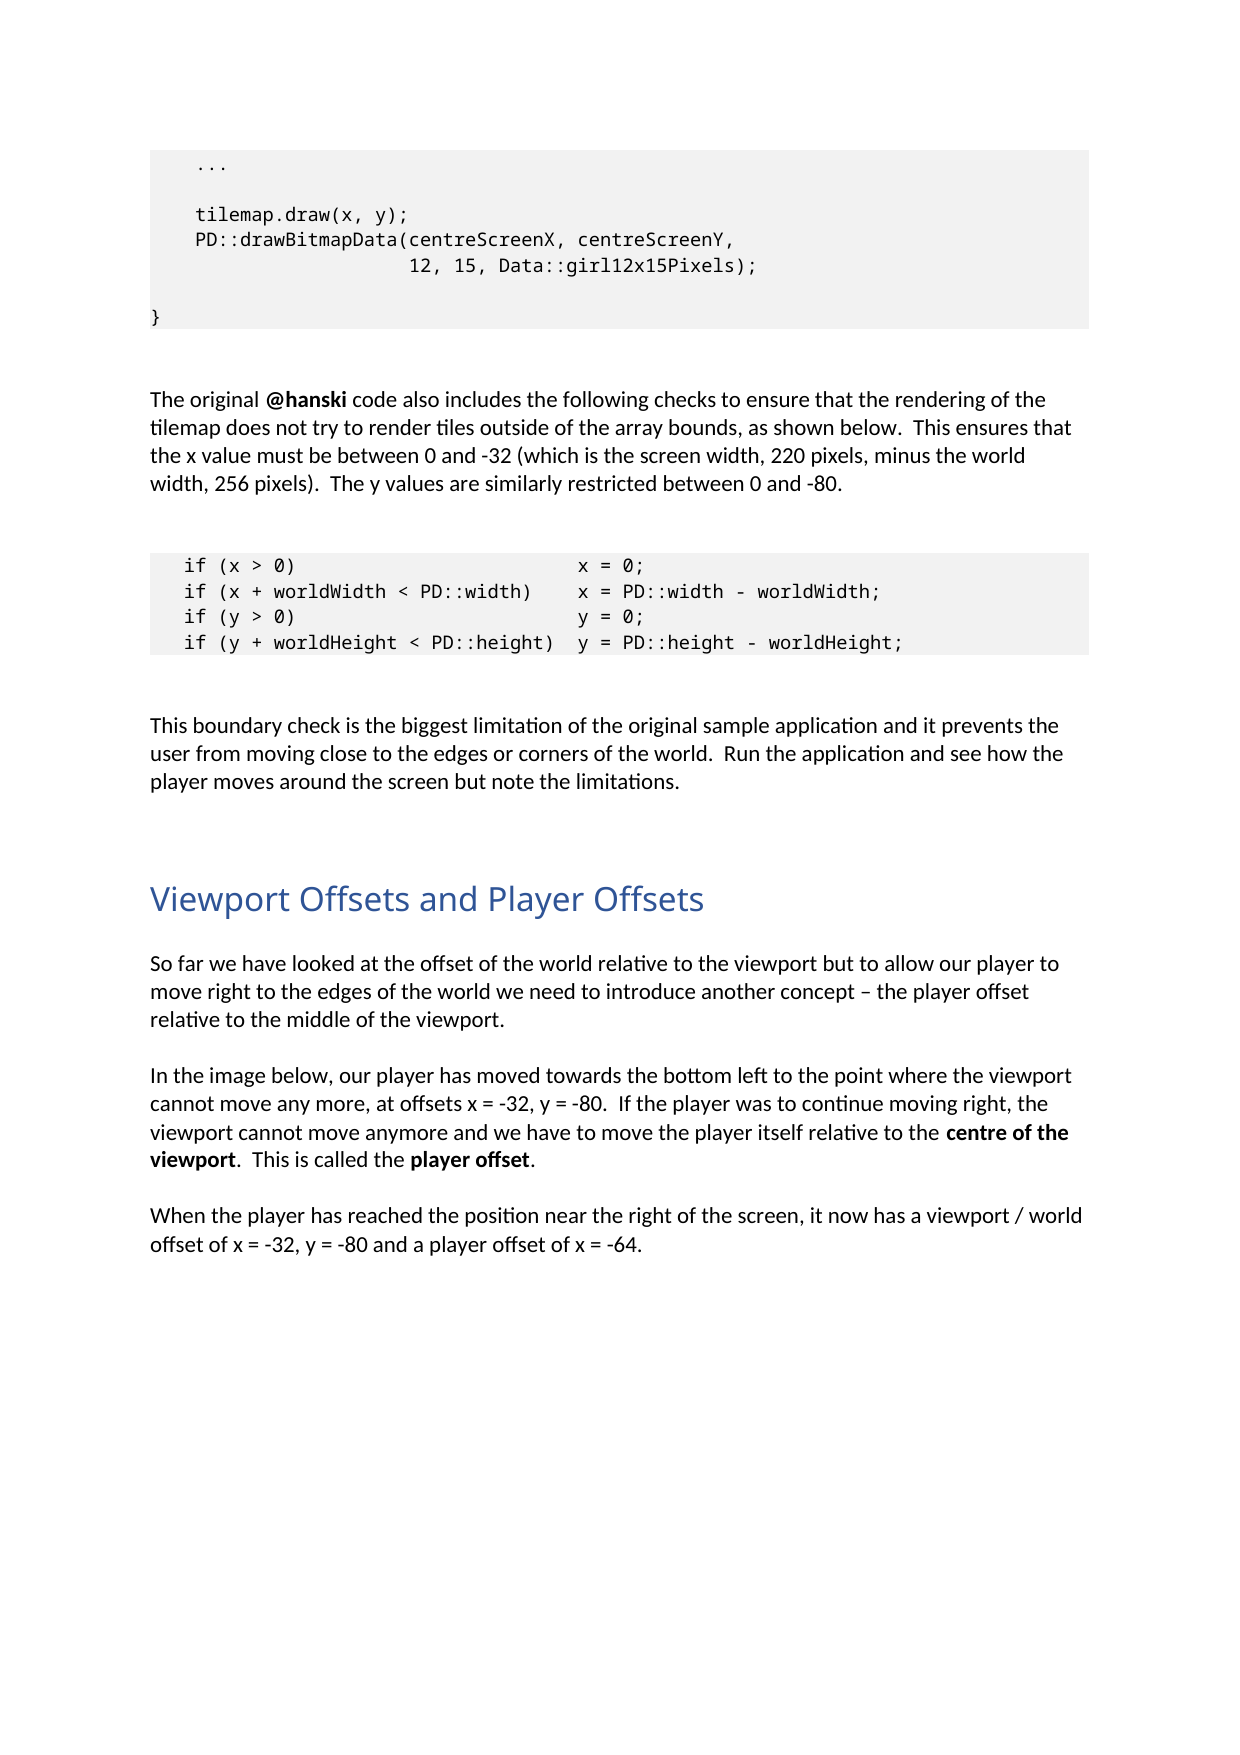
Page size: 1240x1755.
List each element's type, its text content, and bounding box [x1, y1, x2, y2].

text } [150, 303, 1089, 329]
text if (y + worldHeight < PD::height) y = PD::height - worldHeight; [150, 629, 1089, 655]
text When the player has reached the position near the right of the screen, it now has a viewport / world offset of x = -32, y = -80 and a player offset of x = -64. [150, 1202, 1089, 1258]
text This boundary check is the biggest limitation of the original sample application and it prevents the user from moving close to the edges or corners of the world. Run the application and see how the player moves around the screen but note the limitations. [150, 711, 1089, 795]
text So far we have looked at the offset of the world relative to the viewport but to allow our player to move right to the edges of the world we need to introduce another concept – the player offset relative to the middle of the viewport. [150, 949, 1089, 1033]
text PD::drawBitmapData(centreScreenX, centreScreenY, [150, 227, 1089, 252]
text tilemap.draw(x, y); [150, 201, 1089, 227]
text 12, 15, Data::girl12x15Pixels); [150, 252, 1089, 278]
subtitle Viewport Offsets and Player Offsets [150, 876, 1089, 921]
text The original @hanski code also includes the following checks to ensure that the rendering of the tilemap does not try to render tiles outside of the array bounds, as shown below. This ensures that the x value must be between 0 and -32 (which is the screen width, 220 pixels, minus the world width, 256 pixels). The y values are similarly restricted between 0 and -80. [150, 385, 1089, 497]
text if (x > 0) x = 0; [150, 553, 1089, 578]
text ... [150, 150, 1089, 176]
text In the image below, our player has moved towards the bottom left to the point where the viewport cannot move any more, at offsets x = -32, y = -80. If the player was to continue moving right, the viewport cannot move anymore and we have to move the player itself relative to the centre of the viewport. This is called the player offset. [150, 1062, 1089, 1174]
text if (y > 0) y = 0; [150, 604, 1089, 629]
text if (x + worldWidth < PD::width) x = PD::width - worldWidth; [150, 578, 1089, 604]
